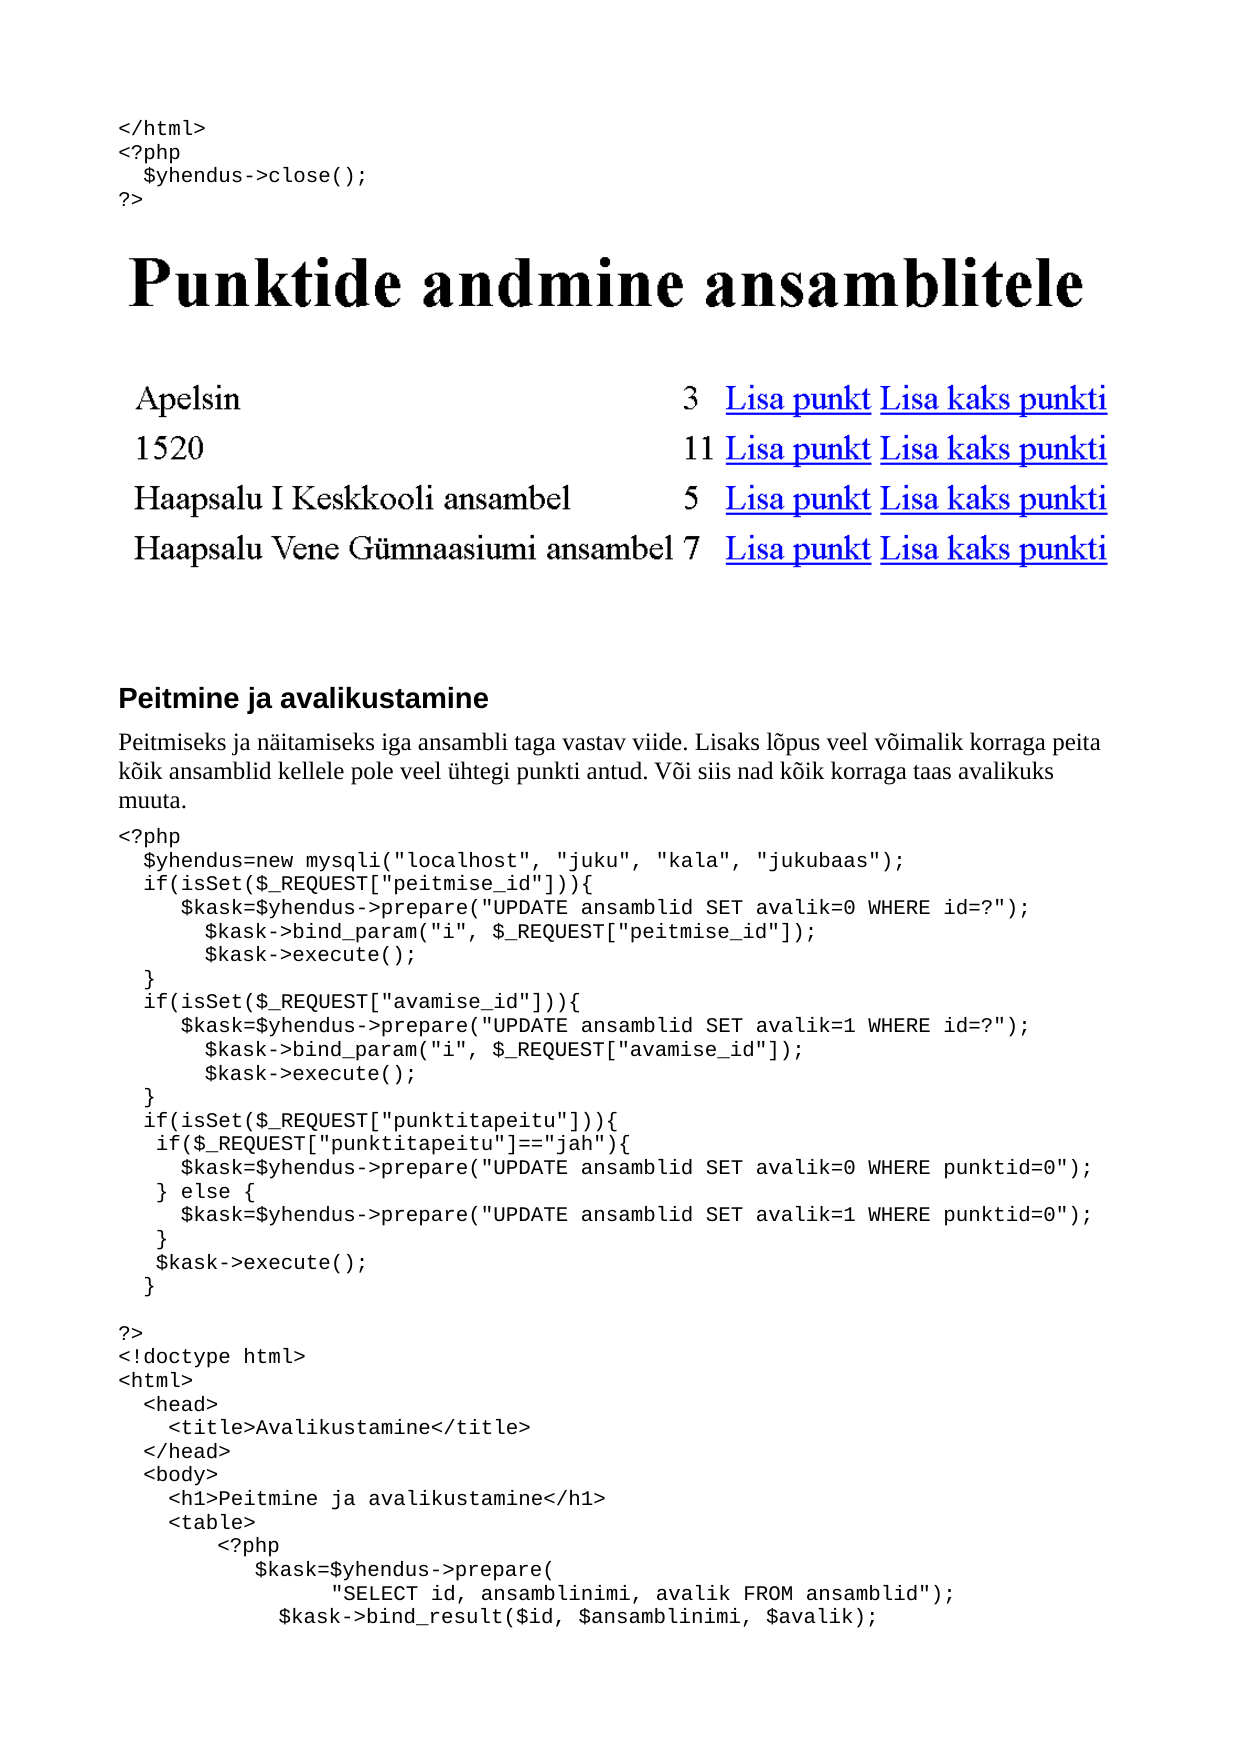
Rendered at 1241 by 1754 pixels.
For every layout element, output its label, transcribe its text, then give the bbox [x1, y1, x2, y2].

text if(isSet($_REQUEST["peitmise_id"])){ [118, 873, 1122, 897]
text <?php [118, 826, 1122, 850]
text if(isSet($_REQUEST["punktitapeitu"])){ [118, 1110, 1122, 1133]
text } [118, 968, 1122, 992]
text <h1>Peitmine ja avalikustamine</h1> [118, 1488, 1122, 1512]
text $kask->execute(); [118, 944, 1122, 968]
text $kask->execute(); [118, 1062, 1122, 1086]
text <?php [118, 142, 1122, 165]
text $kask->bind_param("i", $_REQUEST["peitmise_id"]); [118, 921, 1122, 944]
text $kask=$yhendus->prepare("UPDATE ansamblid SET avalik=1 WHERE punktid=0"); [118, 1204, 1122, 1228]
text <title>Avalikustamine</title> [118, 1417, 1122, 1441]
text $kask=$yhendus->prepare("UPDATE ansamblid SET avalik=0 WHERE id=?"); [118, 897, 1122, 921]
text $yhendus=new mysqli("localhost", "juku", "kala", "jukubaas"); [118, 850, 1122, 873]
text if($_REQUEST["punktitapeitu"]=="jah"){ [118, 1133, 1122, 1157]
text } else { [118, 1181, 1122, 1204]
text </head> [118, 1441, 1122, 1464]
text <table> [118, 1512, 1122, 1535]
text } [118, 1275, 1122, 1299]
text } [118, 1086, 1122, 1110]
text <!doctype html> [118, 1346, 1122, 1370]
text <html> [118, 1370, 1122, 1393]
text $yhendus->close(); [118, 165, 1122, 189]
text <body> [118, 1464, 1122, 1488]
text "SELECT id, ansamblinimi, avalik FROM ansamblid"); [118, 1583, 1122, 1606]
text $kask->execute(); [118, 1252, 1122, 1275]
text <head> [118, 1393, 1122, 1417]
text ?> [118, 1323, 1122, 1346]
text <?php [118, 1535, 1122, 1559]
text $kask=$yhendus->prepare("UPDATE ansamblid SET avalik=0 WHERE punktid=0"); [118, 1157, 1122, 1181]
text </html> [118, 118, 1122, 142]
text ?> [118, 189, 1122, 213]
text Peitmiseks ja näitamiseks iga ansambli taga vastav viide. Lisaks lõpus veel võimalik korraga peita kõik ansamblid kellele pole veel ühtegi punkti antud. Või siis nad kõik korraga taas avalikuks muuta. [118, 727, 1122, 813]
text $kask->bind_result($id, $ansamblinimi, $avalik); [118, 1606, 1122, 1630]
text $kask=$yhendus->prepare( [118, 1559, 1122, 1583]
text $kask->bind_param("i", $_REQUEST["avamise_id"]); [118, 1039, 1122, 1062]
text } [118, 1228, 1122, 1252]
subtitle Peitmine ja avalikustamine [118, 681, 1122, 715]
text if(isSet($_REQUEST["avamise_id"])){ [118, 992, 1122, 1015]
text $kask=$yhendus->prepare("UPDATE ansamblid SET avalik=1 WHERE id=?"); [118, 1015, 1122, 1039]
